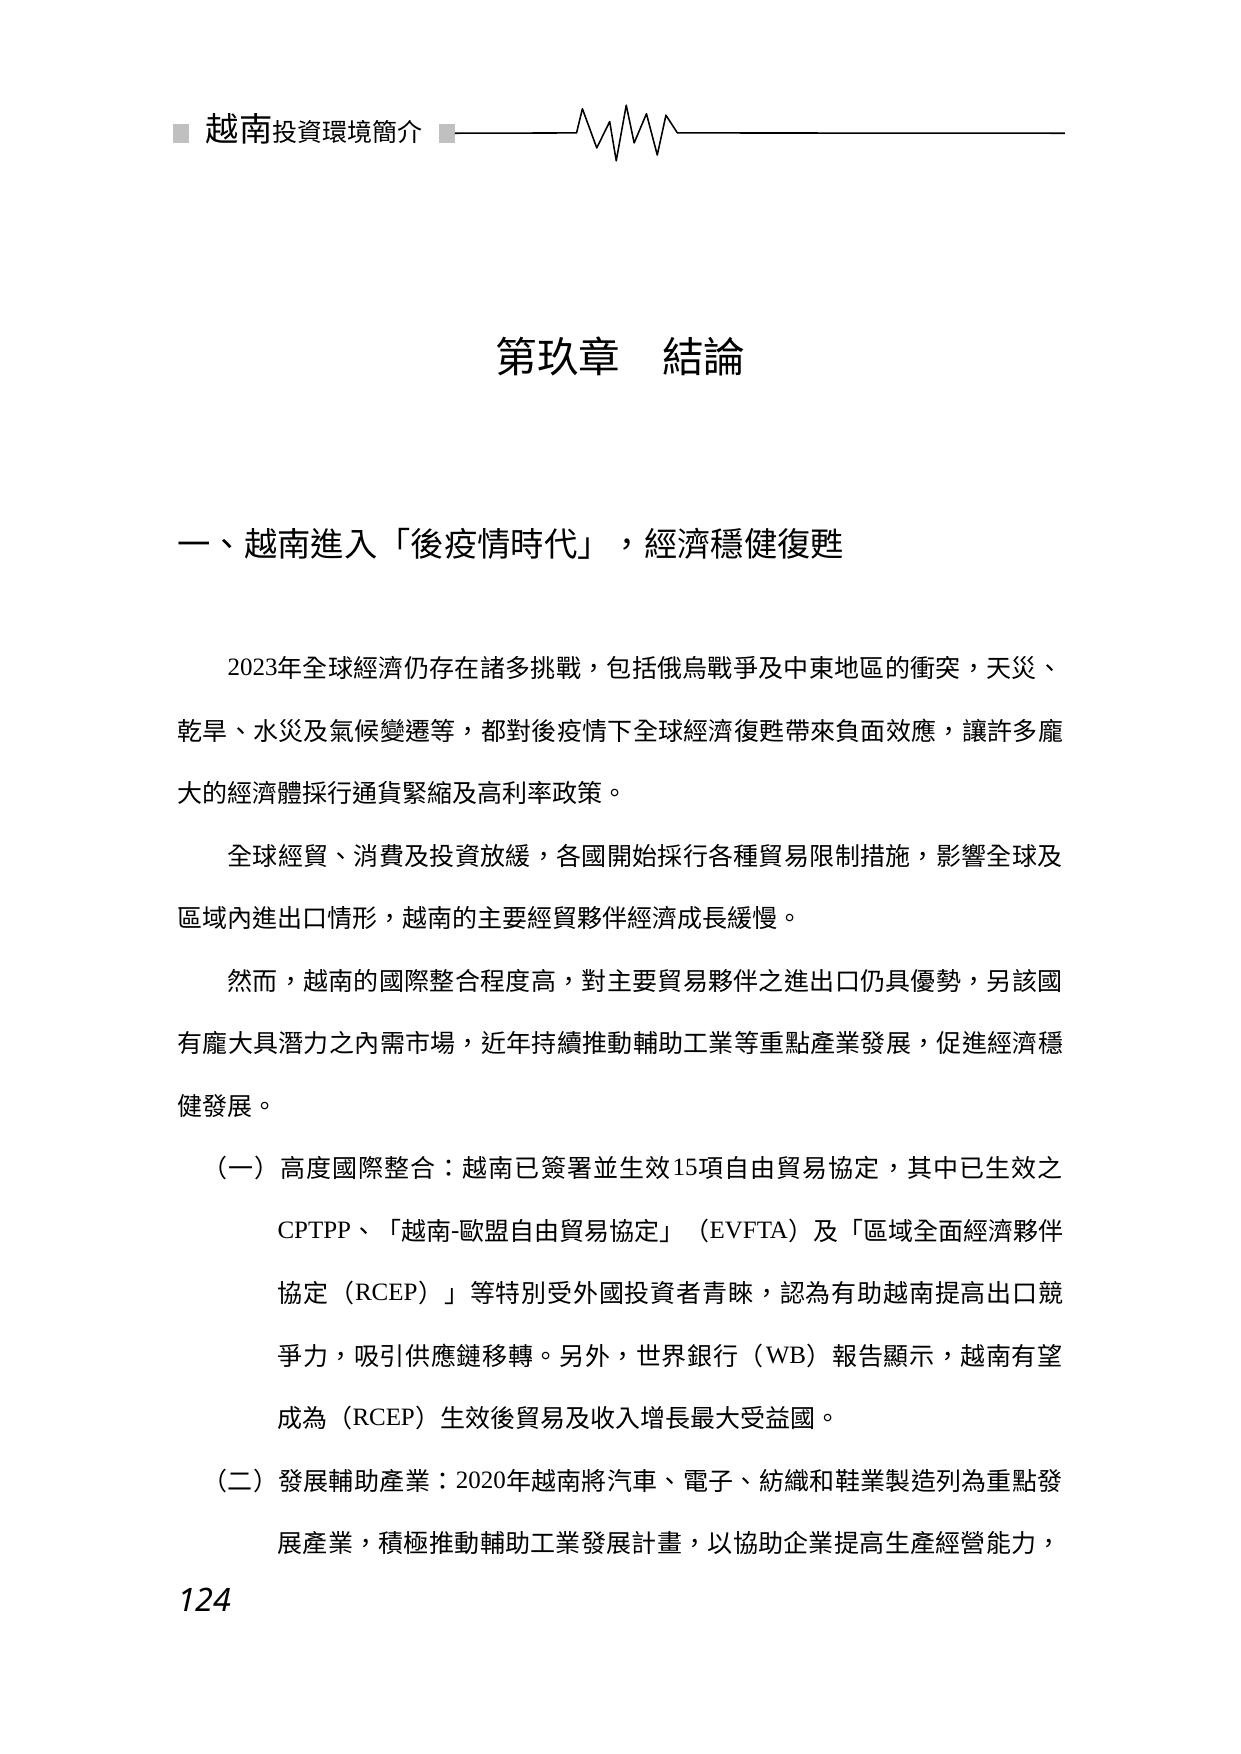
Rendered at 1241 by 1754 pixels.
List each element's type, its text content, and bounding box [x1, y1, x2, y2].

text 一、越南進入「後疫情時代」，經濟穩健復甦 [177, 500, 1063, 563]
text 2023年全球經濟仍存在諸多挑戰，包括俄烏戰爭及中東地區的衝突，天災、乾旱、水災及氣候變遷等，都對後疫情下全球經濟復甦帶來負面效應，讓許多龐大的經濟體採行通貨緊縮及高利率政策。 [177, 625, 1063, 813]
text （一）高度國際整合：越南已簽署並生效15項自由貿易協定，其中已生效之CPTPP、「越南-歐盟自由貿易協定」（EVFTA）及「區域全面經濟夥伴協定（RCEP）」等特別受外國投資者青睞，認為有助越南提高出口競爭力，吸引供應鏈移轉。另外，世界銀行（WB）報告顯示，越南有望成為（RCEP）生效後貿易及收入增長最大受益國。 [202, 1125, 1063, 1438]
text 第玖章 結論 [177, 313, 1063, 375]
text （二）發展輔助產業：2020年越南將汽車、電子、紡織和鞋業製造列為重點發展產業，積極推動輔助工業發展計畫，以協助企業提高生產經營能力， [202, 1438, 1063, 1563]
text 全球經貿、消費及投資放緩，各國開始採行各種貿易限制措施，影響全球及區域內進出口情形，越南的主要經貿夥伴經濟成長緩慢。 [177, 813, 1063, 938]
text 然而，越南的國際整合程度高，對主要貿易夥伴之進出口仍具優勢，另該國有龐大具潛力之內需市場，近年持續推動輔助工業等重點產業發展，促進經濟穩健發展。 [177, 938, 1063, 1125]
